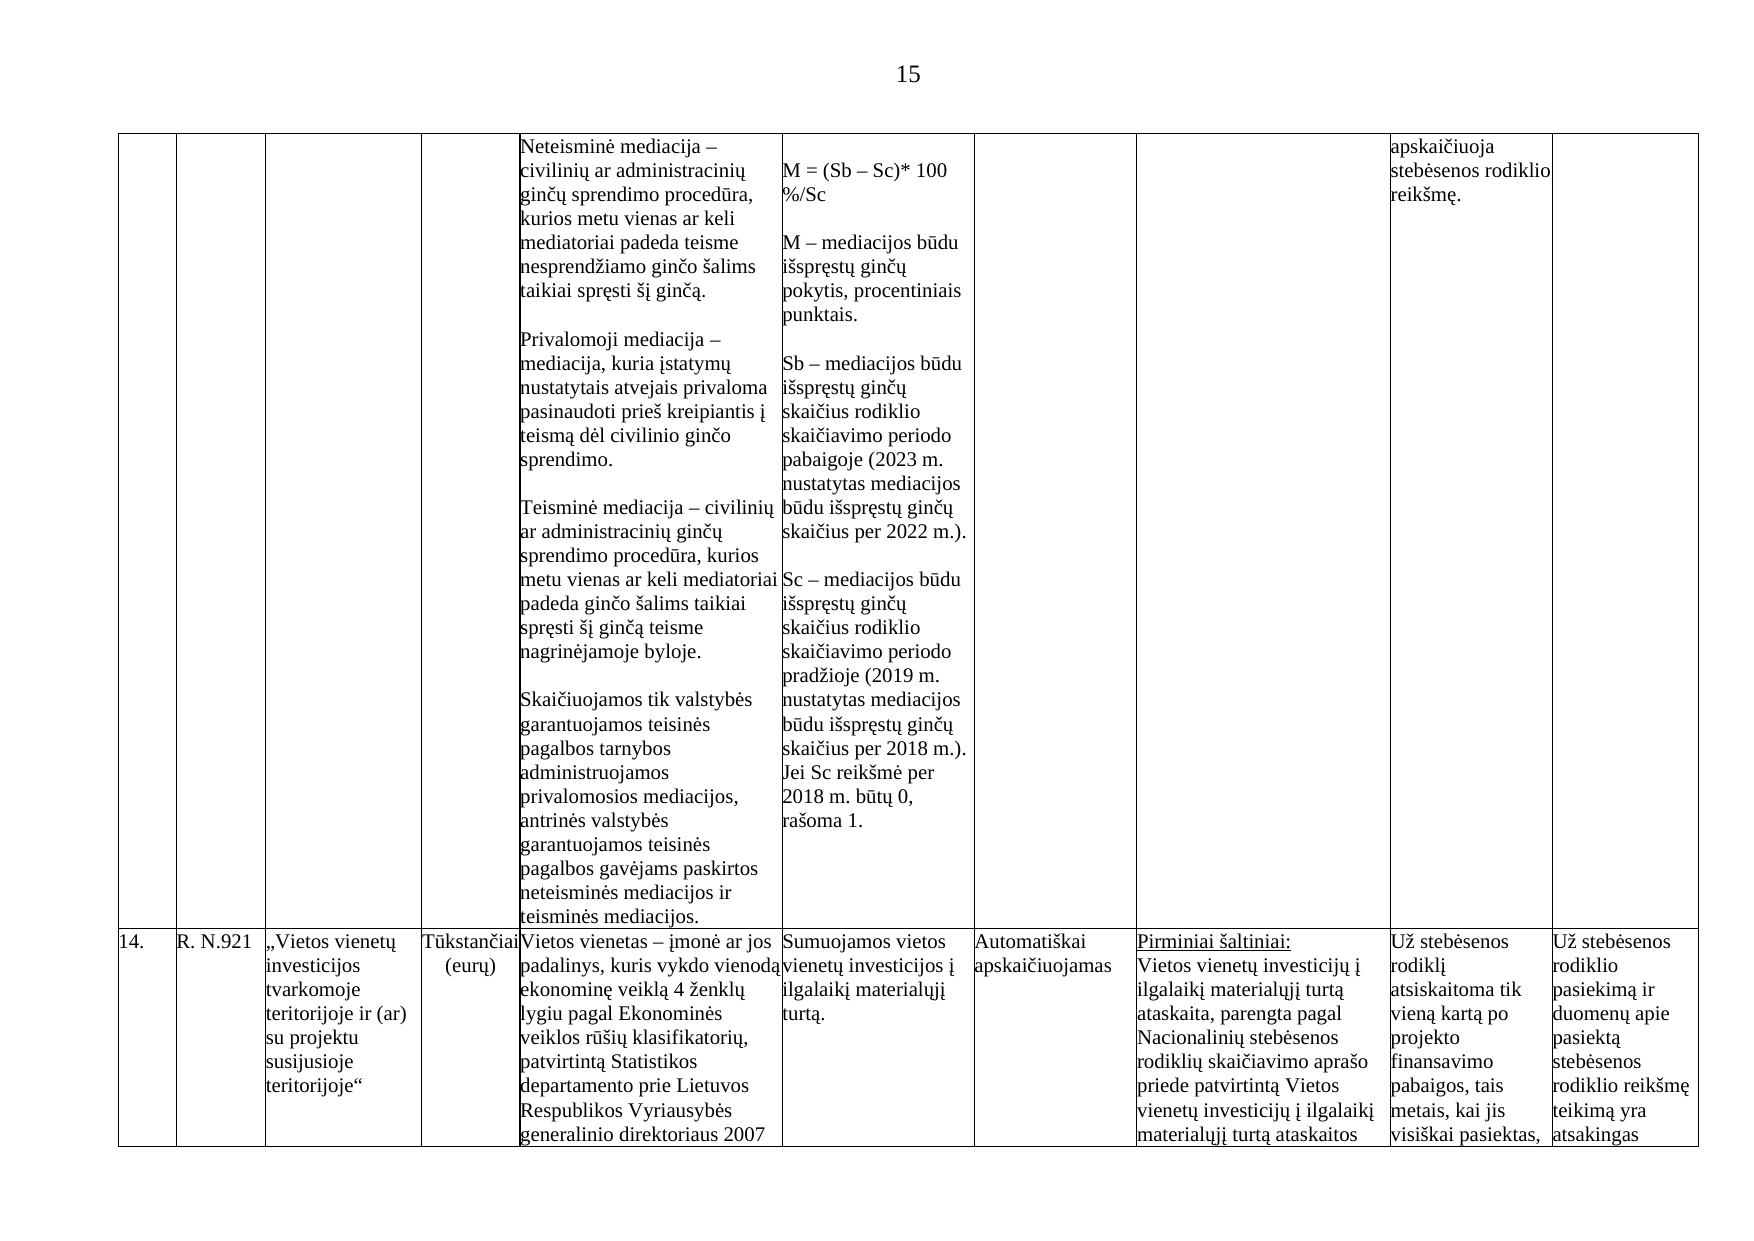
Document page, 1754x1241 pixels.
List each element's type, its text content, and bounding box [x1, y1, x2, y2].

table_cell M = (Sb – Sc)* 100 %/Sc M – mediacijos būdu išspręstų ginčų pokytis, procentiniais punktais. Sb – mediacijos būdu išspręstų ginčų skaičius rodiklio skaičiavimo periodo pabaigoje (2023 m. nustatytas mediacijos būdu išspręstų ginčų skaičius per 2022 m.). Sc – mediacijos būdu išspręstų ginčų skaičius rodiklio skaičiavimo periodo pradžioje (2019 m. nustatytas mediacijos būdu išspręstų ginčų skaičius per 2018 m.). Jei Sc reikšmė per 2018 m. būtų 0, rašoma 1. [783, 134, 974, 928]
table_cell [975, 134, 1136, 928]
table_cell Sumuojamos vietos vienetų investicijos į ilgalaikį materialųjį turtą. [783, 929, 974, 1146]
table_cell [1137, 134, 1390, 928]
table_cell apskaičiuoja stebėsenos rodiklio reikšmę. [1391, 134, 1552, 928]
table_cell R. N.921 [177, 929, 265, 1146]
table_cell „Vietos vienetų investicijos tvarkomoje teritorijoje ir (ar) su projektu susijusioje teritorijoje“ [266, 929, 421, 1146]
table_cell [266, 134, 421, 928]
table_cell [177, 134, 265, 928]
table_cell Neteisminė mediacija – civilinių ar administracinių ginčų sprendimo procedūra, kurios metu vienas ar keli mediatoriai padeda teisme nesprendžiamo ginčo šalims taikiai spręsti šį ginčą. Privalomoji mediacija – mediacija, kuria įstatymų nustatytais atvejais privaloma pasinaudoti prieš kreipiantis į teismą dėl civilinio ginčo sprendimo. Teisminė mediacija – civilinių ar administracinių ginčų sprendimo procedūra, kurios metu vienas ar keli mediatoriai padeda ginčo šalims taikiai spręsti šį ginčą teisme nagrinėjamoje byloje. Skaičiuojamos tik valstybės garantuojamos teisinės pagalbos tarnybos administruojamos privalomosios mediacijos, antrinės valstybės garantuojamos teisinės pagalbos gavėjams paskirtos neteisminės mediacijos ir teisminės mediacijos. [521, 134, 782, 928]
table_cell Už stebėsenos rodiklio pasiekimą ir duomenų apie pasiektą stebėsenos rodiklio reikšmę teikimą yra atsakingas [1553, 929, 1698, 1146]
table_cell Pirminiai šaltiniai: Vietos vienetų investicijų į ilgalaikį materialųjį turtą ataskaita, parengta pagal Nacionalinių stebėsenos rodiklių skaičiavimo aprašo priede patvirtintą Vietos vienetų investicijų į ilgalaikį materialųjį turtą ataskaitos [1137, 929, 1390, 1146]
table_cell [422, 134, 519, 928]
table_cell 14. [119, 929, 176, 1146]
table_cell Automatiškai apskaičiuojamas [975, 929, 1136, 1146]
table_cell Vietos vienetas – įmonė ar jos padalinys, kuris vykdo vienodą ekonominę veiklą 4 ženklų lygiu pagal Ekonominės veiklos rūšių klasifikatorių, patvirtintą Statistikos departamento prie Lietuvos Respublikos Vyriausybės generalinio direktoriaus 2007 [521, 929, 782, 1146]
table_cell Už stebėsenos rodiklį atsiskaitoma tik vieną kartą po projekto finansavimo pabaigos, tais metais, kai jis visiškai pasiektas, [1391, 929, 1552, 1146]
table_cell [119, 134, 176, 928]
table_cell [1553, 134, 1698, 928]
table_cell Tūkstančiai (eurų) [422, 929, 519, 1146]
